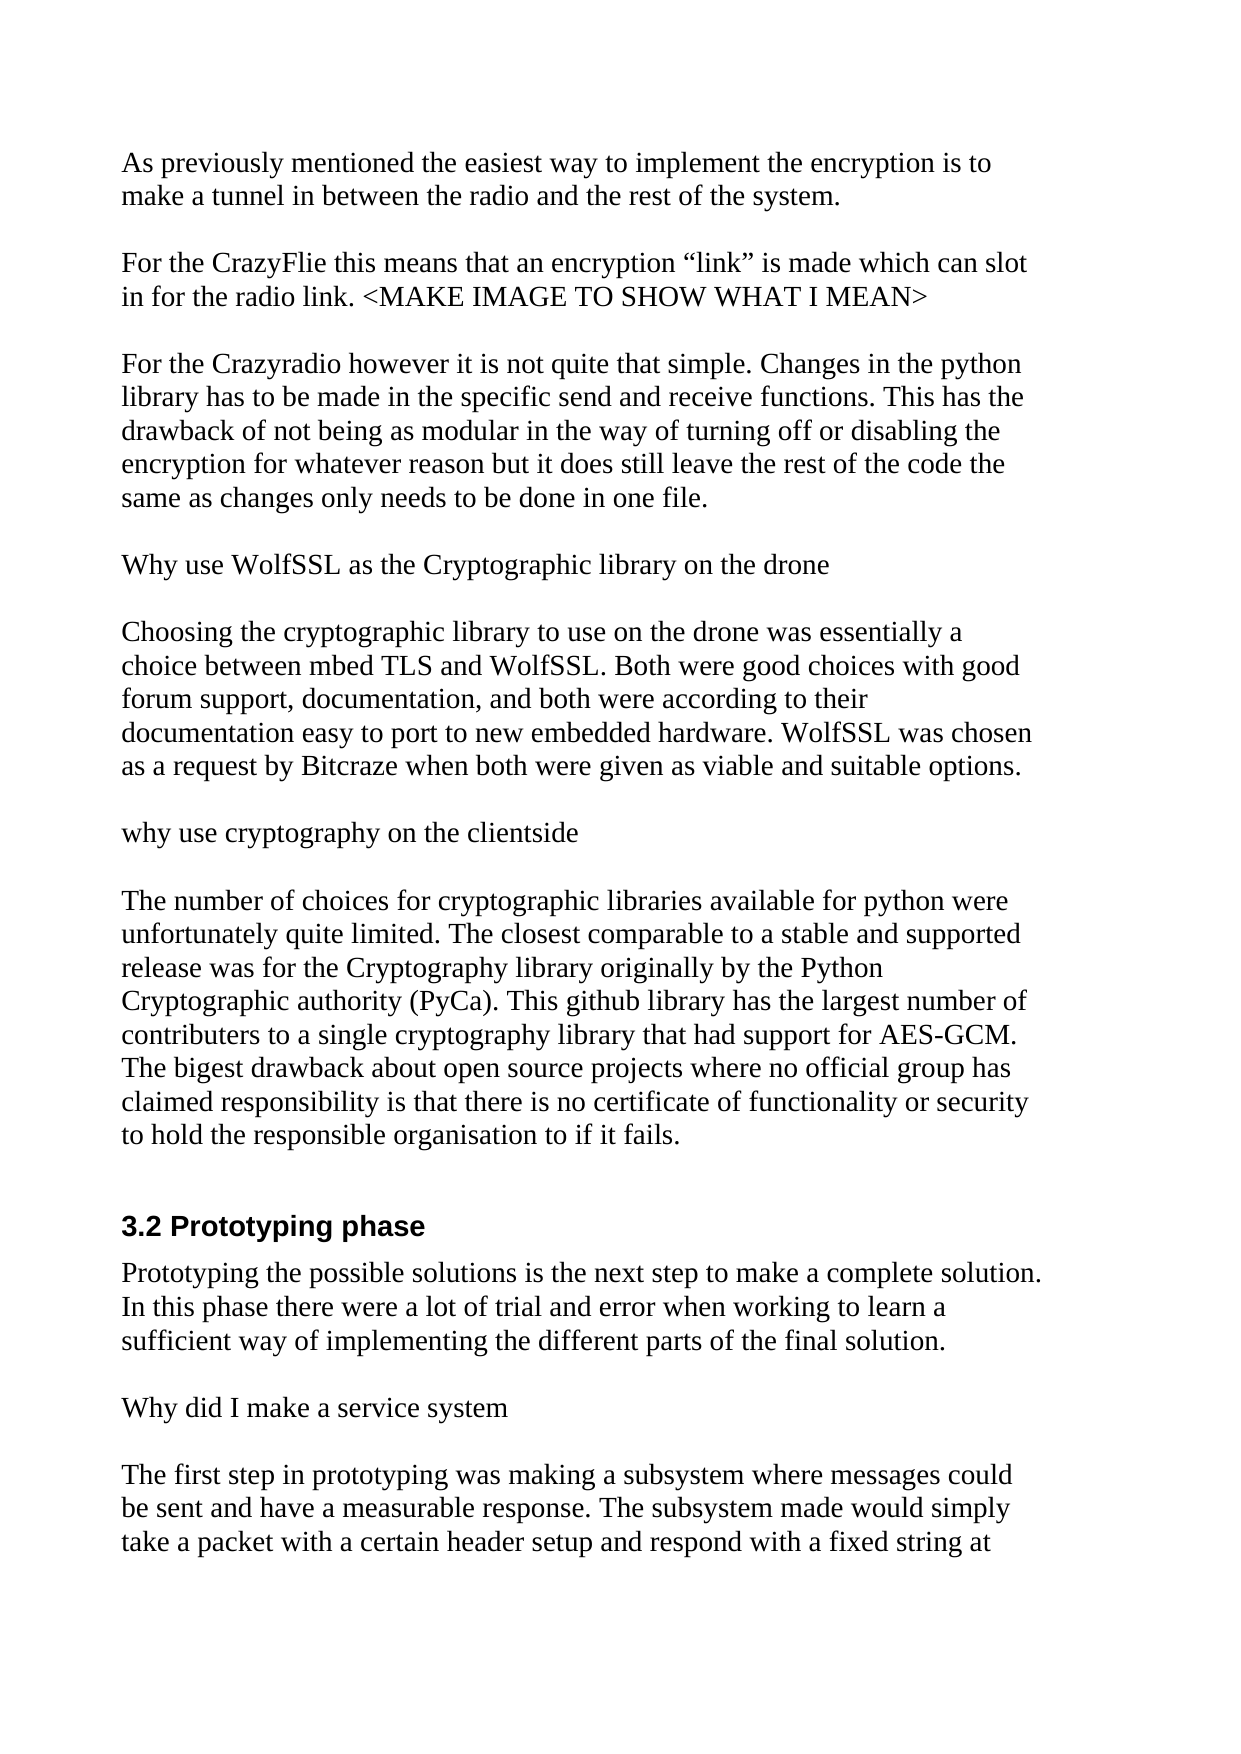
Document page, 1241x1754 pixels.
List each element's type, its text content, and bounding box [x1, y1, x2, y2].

text For the CrazyFlie this means that an encryption “link” is made which can slot in for the radio link. <MAKE IMAGE TO SHOW WHAT I MEAN> [121, 245, 1042, 312]
text Choosing the cryptographic library to use on the drone was essentially a choice between mbed TLS and WolfSSL. Both were good choices with good forum support, documentation, and both were according to their documentation easy to port to new embedded hardware. WolfSSL was chosen as a request by Bitcraze when both were given as viable and suitable options. [121, 614, 1042, 782]
text Prototyping the possible solutions is the next step to make a complete solution. In this phase there were a lot of trial and error when working to learn a sufficient way of implementing the different parts of the final solution. [121, 1256, 1042, 1356]
text The first step in prototyping was making a subsystem where messages could be sent and have a measurable response. The subsystem made would simply take a packet with a certain header setup and respond with a fixed string at [121, 1457, 1042, 1557]
text why use cryptography on the clientside [121, 816, 1042, 849]
text Why use WolfSSL as the Cryptographic library on the drone [121, 547, 1042, 581]
text The number of choices for cryptographic libraries available for python were unfortunately quite limited. The closest comparable to a stable and supported release was for the Cryptography library originally by the Python Cryptographic authority (PyCa). This github library has the largest number of contributers to a single cryptography library that had support for AES-GCM. The bigest drawback about open source projects where no official group has claimed responsibility is that there is no certificate of functionality or security to hold the responsible organisation to if it fails. [121, 883, 1042, 1151]
text For the Crazyradio however it is not quite that simple. Changes in the python library has to be made in the specific send and receive functions. This has the drawback of not being as modular in the way of turning off or disabling the encryption for whatever reason but it does still leave the rest of the code the same as changes only needs to be done in one file. [121, 346, 1042, 514]
text Why did I make a service system [121, 1390, 1042, 1423]
subtitle Prototyping phase [121, 1209, 1042, 1243]
text As previously mentioned the easiest way to implement the encryption is to make a tunnel in between the radio and the rest of the system. [121, 145, 1042, 212]
